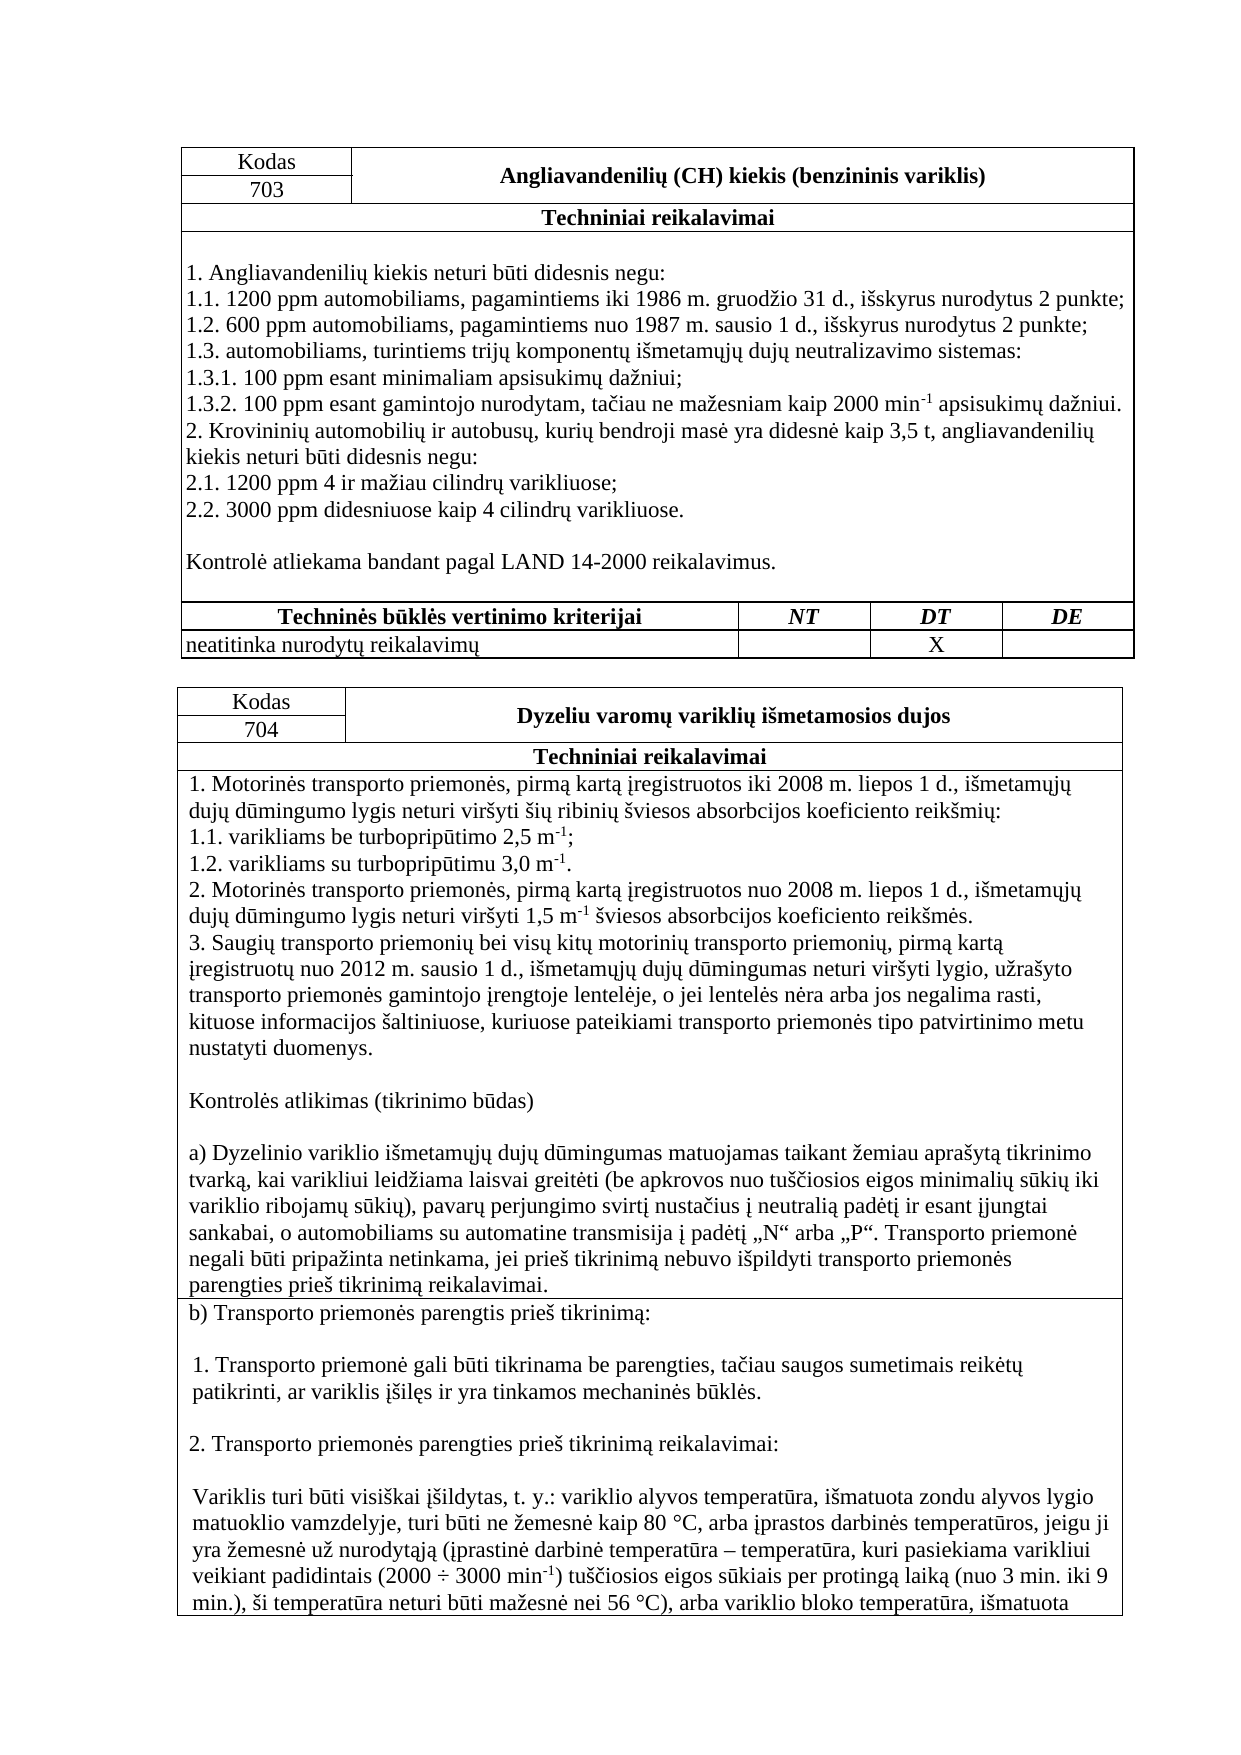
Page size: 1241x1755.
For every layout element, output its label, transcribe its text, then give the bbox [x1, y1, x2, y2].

table_cell DE [1003, 603, 1133, 629]
table_cell [739, 631, 870, 657]
table_cell NT [739, 603, 870, 629]
table_cell 1. Motorinės transporto priemonės, pirmą kartą įregistruotos iki 2008 m. liepos 1 d., išmetamųjų dujų dūmingumo lygis neturi viršyti šių ribinių šviesos absorbcijos koeficiento reikšmių: 1.1. varikliams be turbopripūtimo 2,5 m-1; 1.2. varikliams su turbopripūtimu 3,0 m-1. 2. Motorinės transporto priemonės, pirmą kartą įregistruotos nuo 2008 m. liepos 1 d., išmetamųjų dujų dūmingumo lygis neturi viršyti 1,5 m-1 šviesos absorbcijos koeficiento reikšmės. 3. Saugių transporto priemonių bei visų kitų motorinių transporto priemonių, pirmą kartą įregistruotų nuo 2012 m. sausio 1 d., išmetamųjų dujų dūmingumas neturi viršyti lygio, užrašyto transporto priemonės gamintojo įrengtoje lentelėje, o jei lentelės nėra arba jos negalima rasti, kituose informacijos šaltiniuose, kuriuose pateikiami transporto priemonės tipo patvirtinimo metu nustatyti duomenys. Kontrolės atlikimas (tikrinimo būdas) a) Dyzelinio variklio išmetamųjų dujų dūmingumas matuojamas taikant žemiau aprašytą tikrinimo tvarką, kai varikliui leidžiama laisvai greitėti (be apkrovos nuo tuščiosios eigos minimalių sūkių iki variklio ribojamų sūkių), pavarų perjungimo svirtį nustačius į neutralią padėtį ir esant įjungtai sankabai, o automobiliams su automatine transmisija į padėtį „N“ arba „P“. Transporto priemonė negali būti pripažinta netinkama, jei prieš tikrinimą nebuvo išpildyti transporto priemonės parengties prieš tikrinimą reikalavimai. [178, 771, 1122, 1298]
table_cell 703 [182, 176, 351, 203]
table_cell b) Transporto priemonės parengtis prieš tikrinimą: 1. Transporto priemonė gali būti tikrinama be parengties, tačiau saugos sumetimais reikėtų patikrinti, ar variklis įšilęs ir yra tinkamos mechaninės būklės. 2. Transporto priemonės parengties prieš tikrinimą reikalavimai: Variklis turi būti visiškai įšildytas, t. y.: variklio alyvos temperatūra, išmatuota zondu alyvos lygio matuoklio vamzdelyje, turi būti ne žemesnė kaip 80 °C, arba įprastos darbinės temperatūros, jeigu ji yra žemesnė už nurodytąją (įprastinė darbinė temperatūra – temperatūra, kuri pasiekiama varikliui veikiant padidintais (2000 ÷ 3000 min-1) tuščiosios eigos sūkiais per protingą laiką (nuo 3 min. iki 9 min.), ši temperatūra neturi būti mažesnė nei 56 °C), arba variklio bloko temperatūra, išmatuota [178, 1299, 1122, 1615]
table_header Kodas [182, 148, 351, 175]
table_header Angliavandenilių (CH) kiekis (benzininis variklis) [352, 148, 1133, 203]
table_cell 704 [178, 716, 345, 742]
table_cell DT [871, 603, 1002, 629]
table_cell 1. Angliavandenilių kiekis neturi būti didesnis negu: 1.1. 1200 ppm automobiliams, pagamintiems iki 1986 m. gruodžio 31 d., išskyrus nurodytus 2 punkte; 1.2. 600 ppm automobiliams, pagamintiems nuo 1987 m. sausio 1 d., išskyrus nurodytus 2 punkte; 1.3. automobiliams, turintiems trijų komponentų išmetamųjų dujų neutralizavimo sistemas: 1.3.1. 100 ppm esant minimaliam apsisukimų dažniui; 1.3.2. 100 ppm esant gamintojo nurodytam, tačiau ne mažesniam kaip 2000 min-1 apsisukimų dažniui. 2. Krovininių automobilių ir autobusų, kurių bendroji masė yra didesnė kaip 3,5 t, angliavandenilių kiekis neturi būti didesnis negu: 2.1. 1200 ppm 4 ir mažiau cilindrų varikliuose; 2.2. 3000 ppm didesniuose kaip 4 cilindrų varikliuose. Kontrolė atliekama bandant pagal LAND 14-2000 reikalavimus. [182, 232, 1133, 601]
table_cell Techniniai reikalavimai [178, 743, 1122, 769]
table_header Kodas [178, 688, 345, 715]
table_cell [1003, 631, 1133, 657]
table_cell X [871, 631, 1002, 657]
table_cell neatitinka nurodytų reikalavimų [182, 631, 738, 657]
table_cell Techninės būklės vertinimo kriterijai [182, 603, 738, 629]
table_header Dyzeliu varomų variklių išmetamosios dujos [346, 688, 1122, 742]
table_cell Techniniai reikalavimai [182, 204, 1133, 231]
